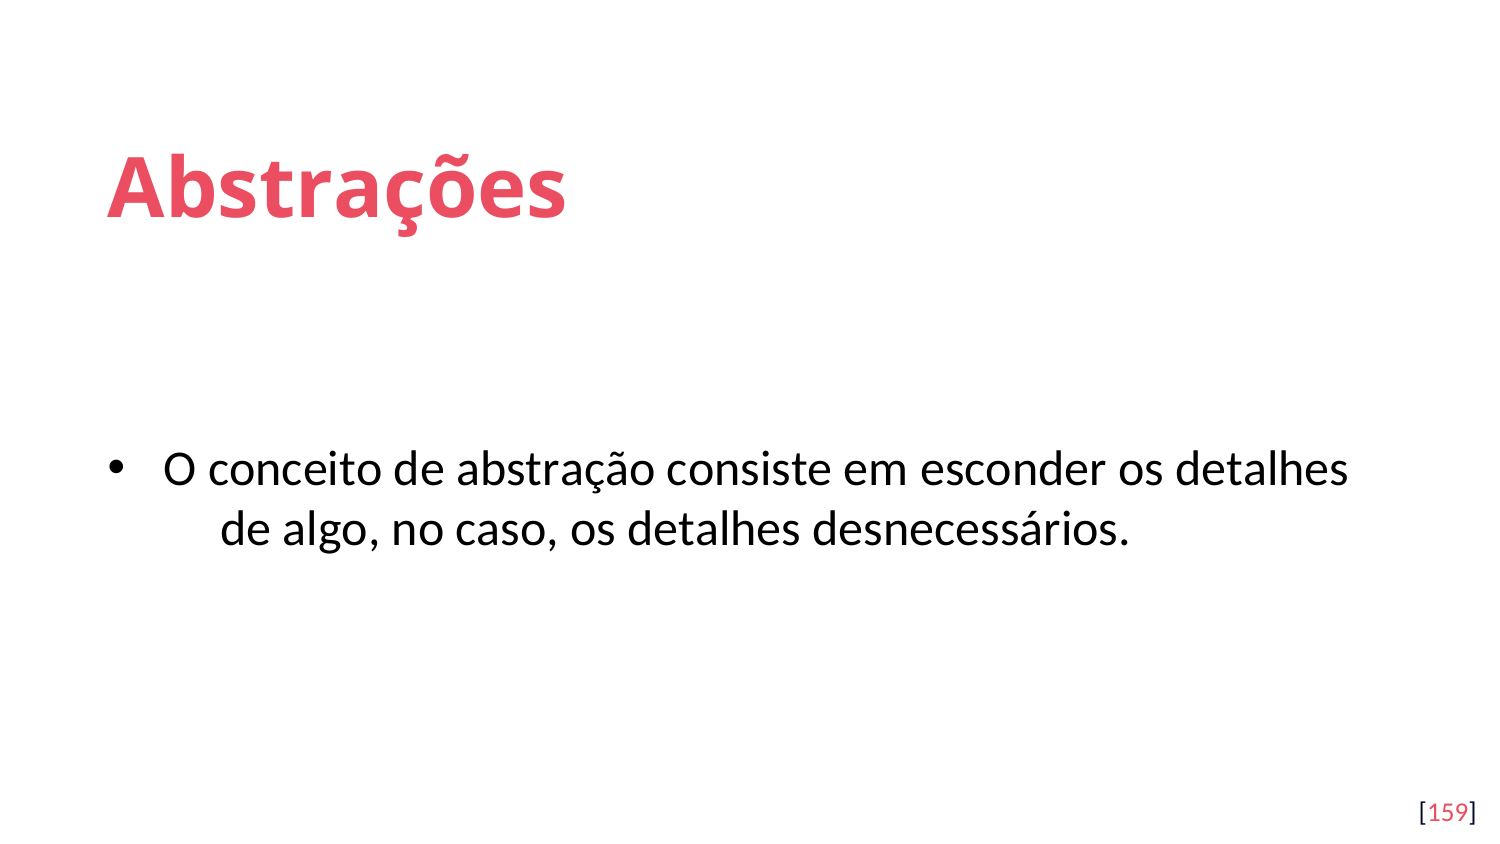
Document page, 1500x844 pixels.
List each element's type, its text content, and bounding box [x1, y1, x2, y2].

slide_number [159] [1403, 779, 1494, 844]
text_box Abstrações [92, 104, 1408, 243]
text_box O conceito de abstração consiste em esconder os detalhes de algo, no caso, os detalhes desnecessários. [92, 243, 1408, 749]
